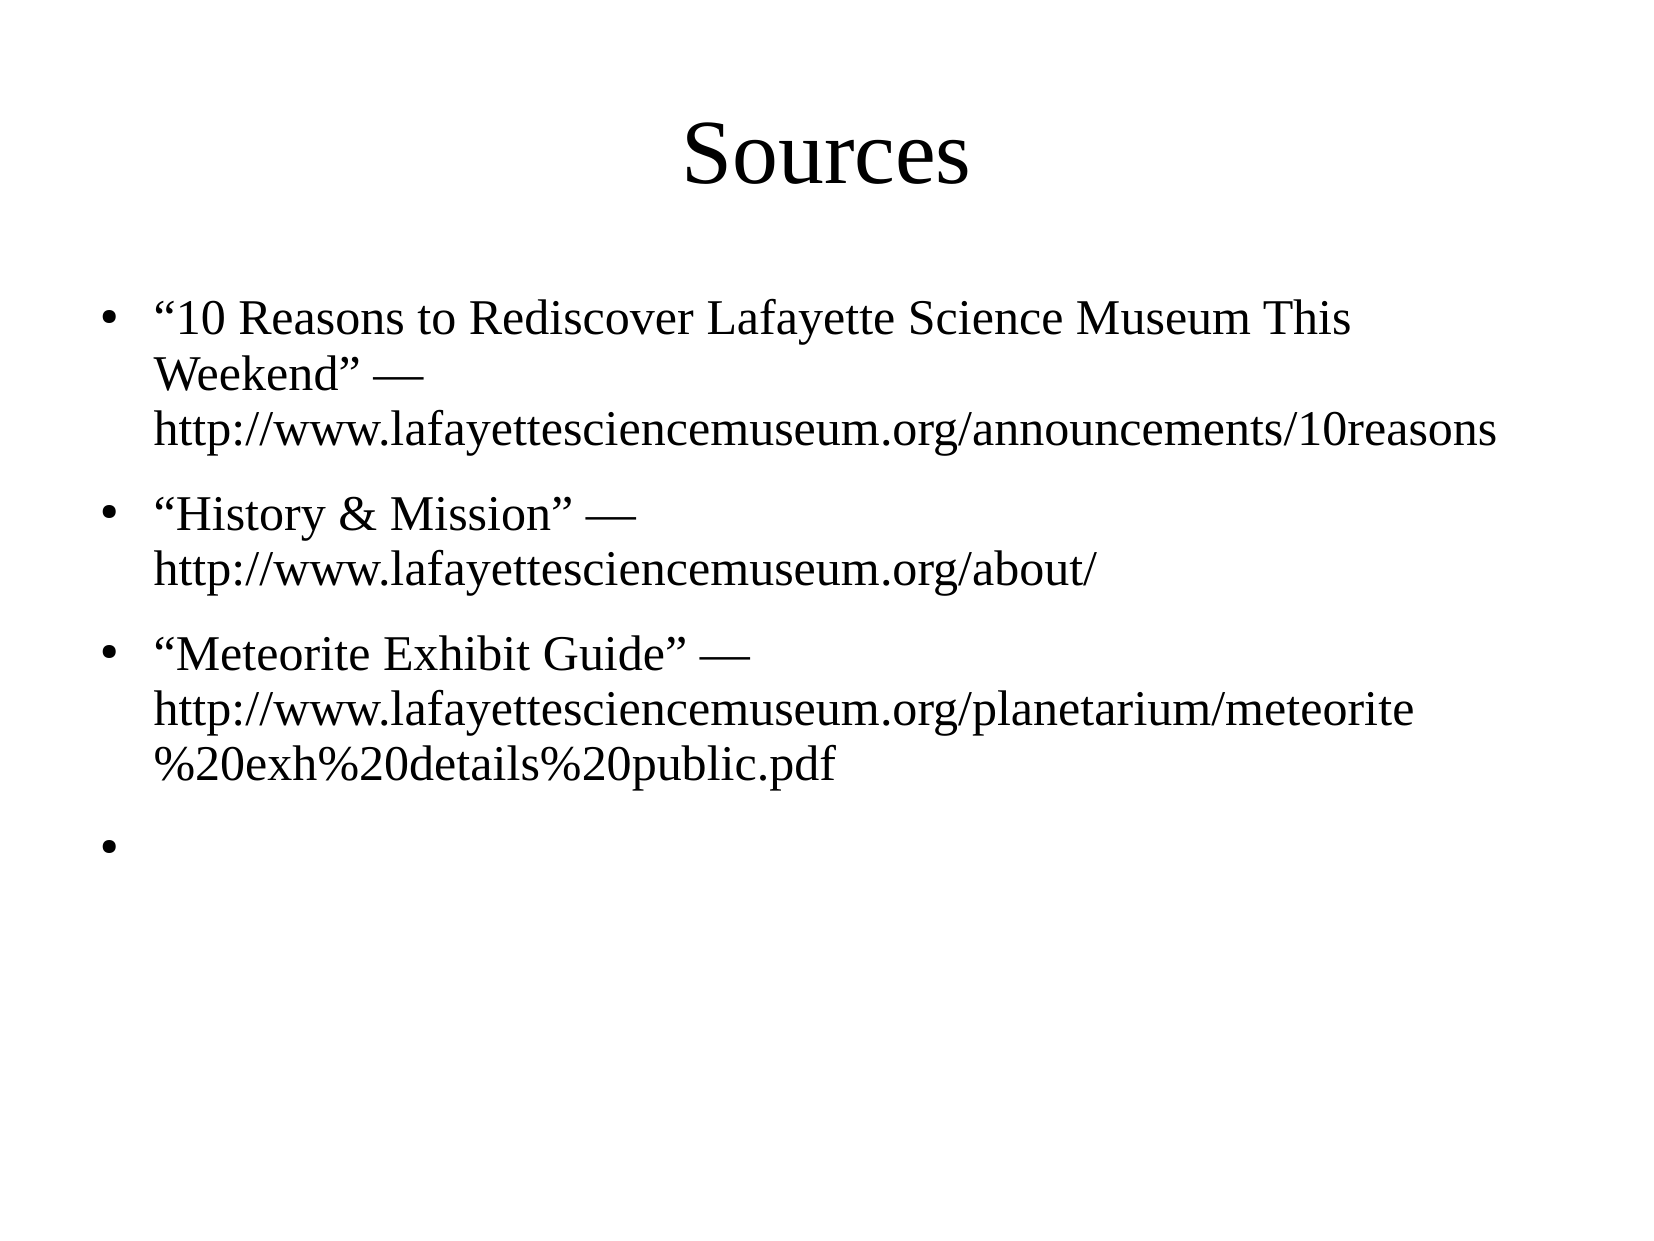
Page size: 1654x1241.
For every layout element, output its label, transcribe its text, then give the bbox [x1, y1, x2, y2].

list “10 Reasons to Rediscover Lafayette Science Museum This Weekend” — http://www.lafayettesciencemuseum.org/announcements/10reasons “History & Mission” — http://www.lafayettesciencemuseum.org/about/ “Meteorite Exhibit Guide” — http://www.lafayettesciencemuseum.org/planetarium/meteorite%20exh%20details%20public.pdf [82, 290, 1571, 1010]
title Sources [82, 49, 1571, 257]
